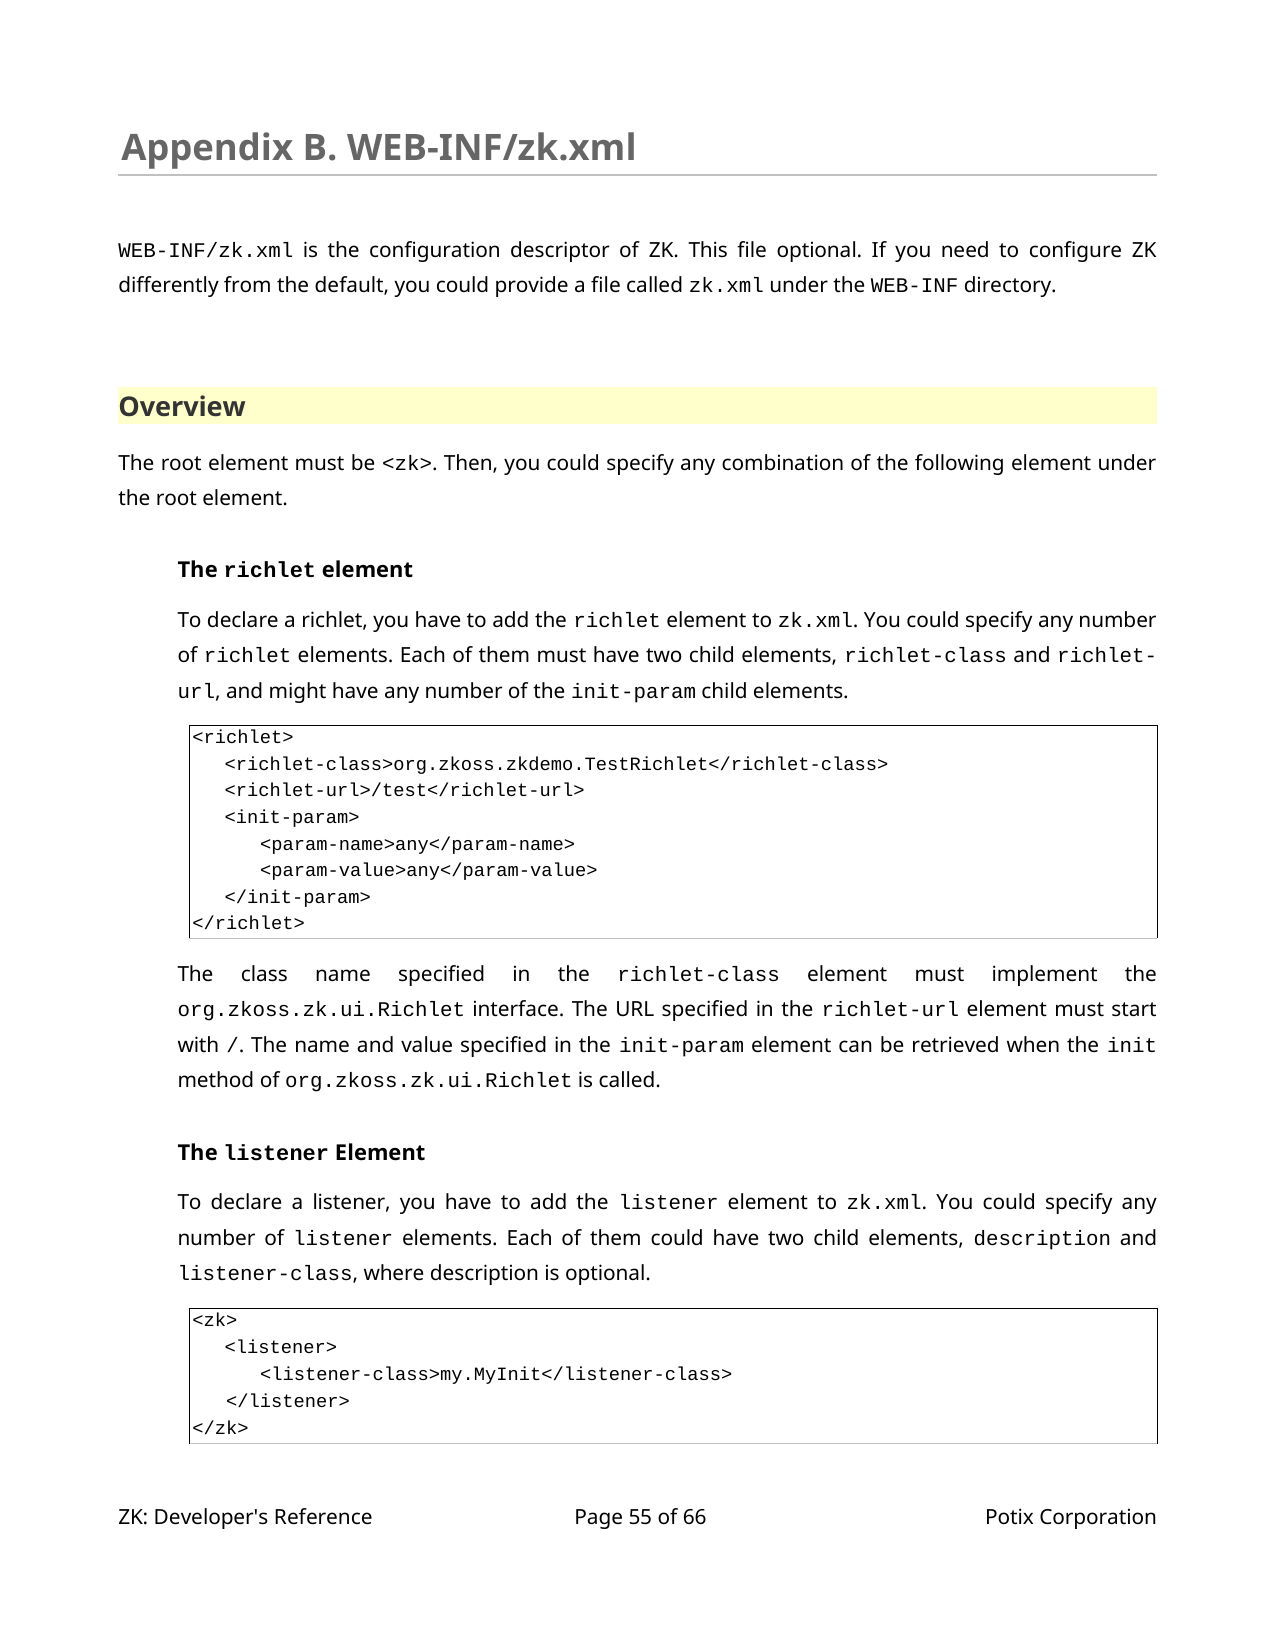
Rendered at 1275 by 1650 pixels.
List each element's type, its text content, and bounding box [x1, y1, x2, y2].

text <listener-class>my.MyInit</listener-class> [190, 1362, 1157, 1386]
text To declare a listener, you have to add the listener element to zk.xml. You could specify any number of listener elements. Each of them could have two child elements, description and listener-class, where description is optional. [177, 1187, 1157, 1287]
subtitle Appendix B. WEB-INF/zk.xml [118, 118, 1157, 174]
text The class name specified in the richlet-class element must implement the org.zkoss.zk.ui.Richlet interface. The URL specified in the richlet-url element must start with /. The name and value specified in the init-param element can be retrieved when the init method of org.zkoss.zk.ui.Richlet is called. [177, 959, 1157, 1094]
text <zk> [190, 1309, 1157, 1332]
text </listener> [190, 1389, 1157, 1413]
text WEB-INF/zk.xml is the configuration descriptor of ZK. This file optional. If you need to configure ZK differently from the default, you could provide a file called zk.xml under the WEB-INF directory. [118, 235, 1157, 299]
text </zk> [190, 1416, 1157, 1443]
subtitle The richlet element [177, 554, 1157, 584]
subtitle Overview [118, 387, 1157, 424]
subtitle The listener Element [177, 1137, 1157, 1167]
text <richlet> <richlet-class>org.zkoss.zkdemo.TestRichlet</richlet-class> <richlet-url>/test</richlet-url> <init-param> <param-name>any</param-name> <param-value>any</param-value> </init-param> </richlet> [190, 726, 1157, 938]
text <listener> [190, 1335, 1157, 1359]
text The root element must be <zk>. Then, you could specify any combination of the following element under the root element. [118, 448, 1157, 512]
text To declare a richlet, you have to add the richlet element to zk.xml. You could specify any number of richlet elements. Each of them must have two child elements, richlet-class and richlet-url, and might have any number of the init-param child elements. [177, 605, 1157, 704]
